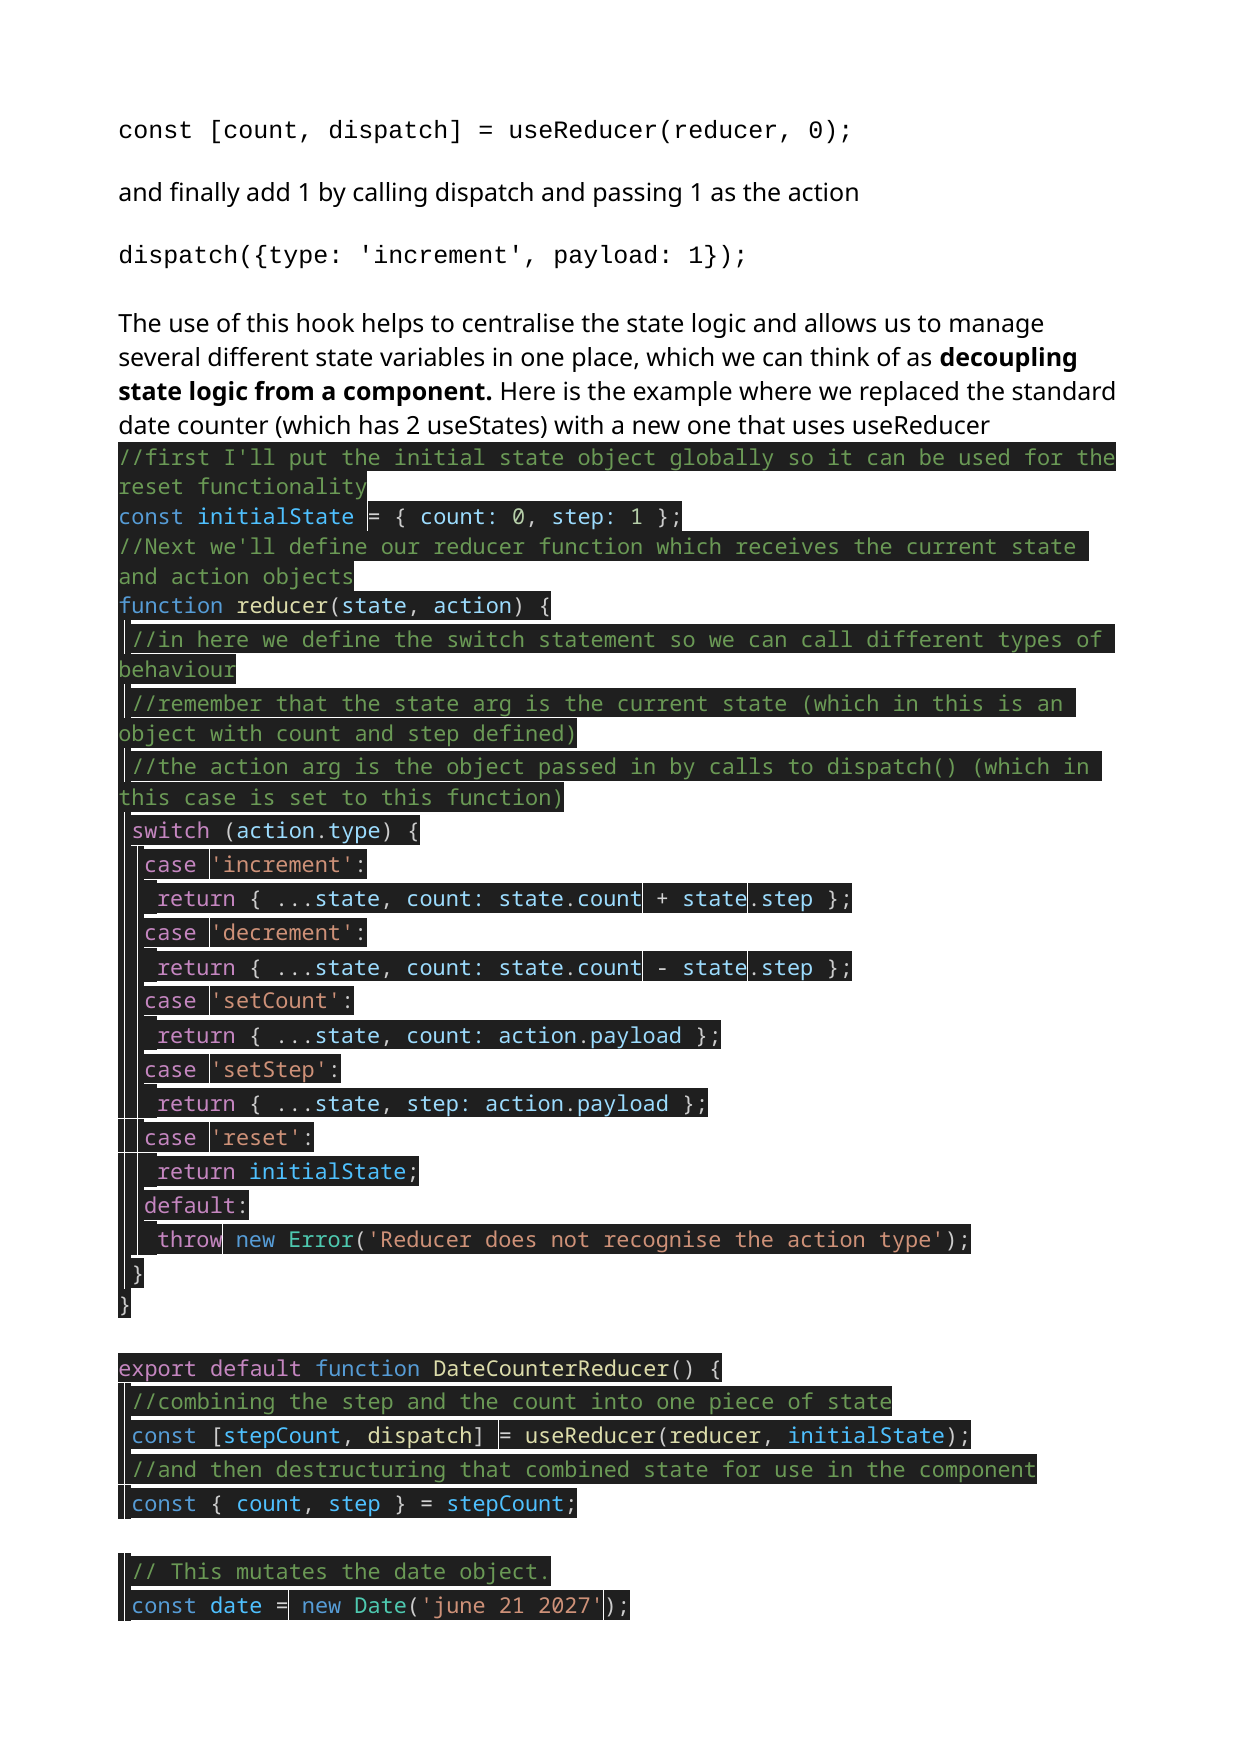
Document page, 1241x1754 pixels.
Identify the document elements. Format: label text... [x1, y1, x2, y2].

text The use of this hook helps to centralise the state logic and allows us to manage several different state variables in one place, which we can think of as decoupling state logic from a component. Here is the example where we replaced the standard date counter (which has 2 useStates) with a new one that uses useReducer [118, 305, 1122, 442]
text and finally add 1 by calling dispatch and passing 1 as the action [118, 175, 1122, 209]
text case 'setStep': [118, 1050, 1122, 1084]
text case 'decrement': [118, 914, 1122, 948]
text const [stepCount, dispatch] = useReducer(reducer, initialState); [118, 1416, 1122, 1451]
text } [118, 1289, 1122, 1318]
text export default function DateCounterReducer() { [118, 1353, 1122, 1382]
text return initialState; [118, 1152, 1122, 1187]
text //and then destructuring that combined state for use in the component [118, 1451, 1122, 1484]
text return { ...state, count: action.payload }; [118, 1016, 1122, 1050]
text } [118, 1255, 1122, 1289]
text //Next we'll define our reducer function which receives the current state and action objects [118, 531, 1122, 591]
text //remember that the state arg is the current state (which in this is an object with count and step defined) [118, 684, 1122, 748]
text case 'setCount': [118, 982, 1122, 1016]
text const { count, step } = stepCount; [118, 1484, 1122, 1519]
text function reducer(state, action) { [118, 591, 1122, 620]
text //combining the step and the count into one piece of state [118, 1382, 1122, 1416]
text //the action arg is the object passed in by calls to dispatch() (which in this case is set to this function) [118, 748, 1122, 812]
text return { ...state, step: action.payload }; [118, 1084, 1122, 1118]
text // This mutates the date object. [118, 1553, 1122, 1587]
text throw new Error('Reducer does not recognise the action type'); [118, 1221, 1122, 1255]
text default: [118, 1187, 1122, 1221]
text switch (action.type) { [118, 812, 1122, 846]
text const [count, dispatch] = useReducer(reducer, 0); [118, 118, 1122, 146]
text return { ...state, count: state.count - state.step }; [118, 948, 1122, 982]
text const date = new Date('june 21 2027'); [118, 1587, 1122, 1621]
text case 'reset': [118, 1118, 1122, 1152]
text const initialState = { count: 0, step: 1 }; [118, 501, 1122, 531]
text //first I'll put the initial state object globally so it can be used for the reset functionality [118, 442, 1122, 501]
text dispatch({type: 'increment', payload: 1}); [118, 243, 1122, 271]
text //in here we define the switch statement so we can call different types of behaviour [118, 620, 1122, 684]
text case 'increment': [118, 846, 1122, 880]
text return { ...state, count: state.count + state.step }; [118, 880, 1122, 914]
